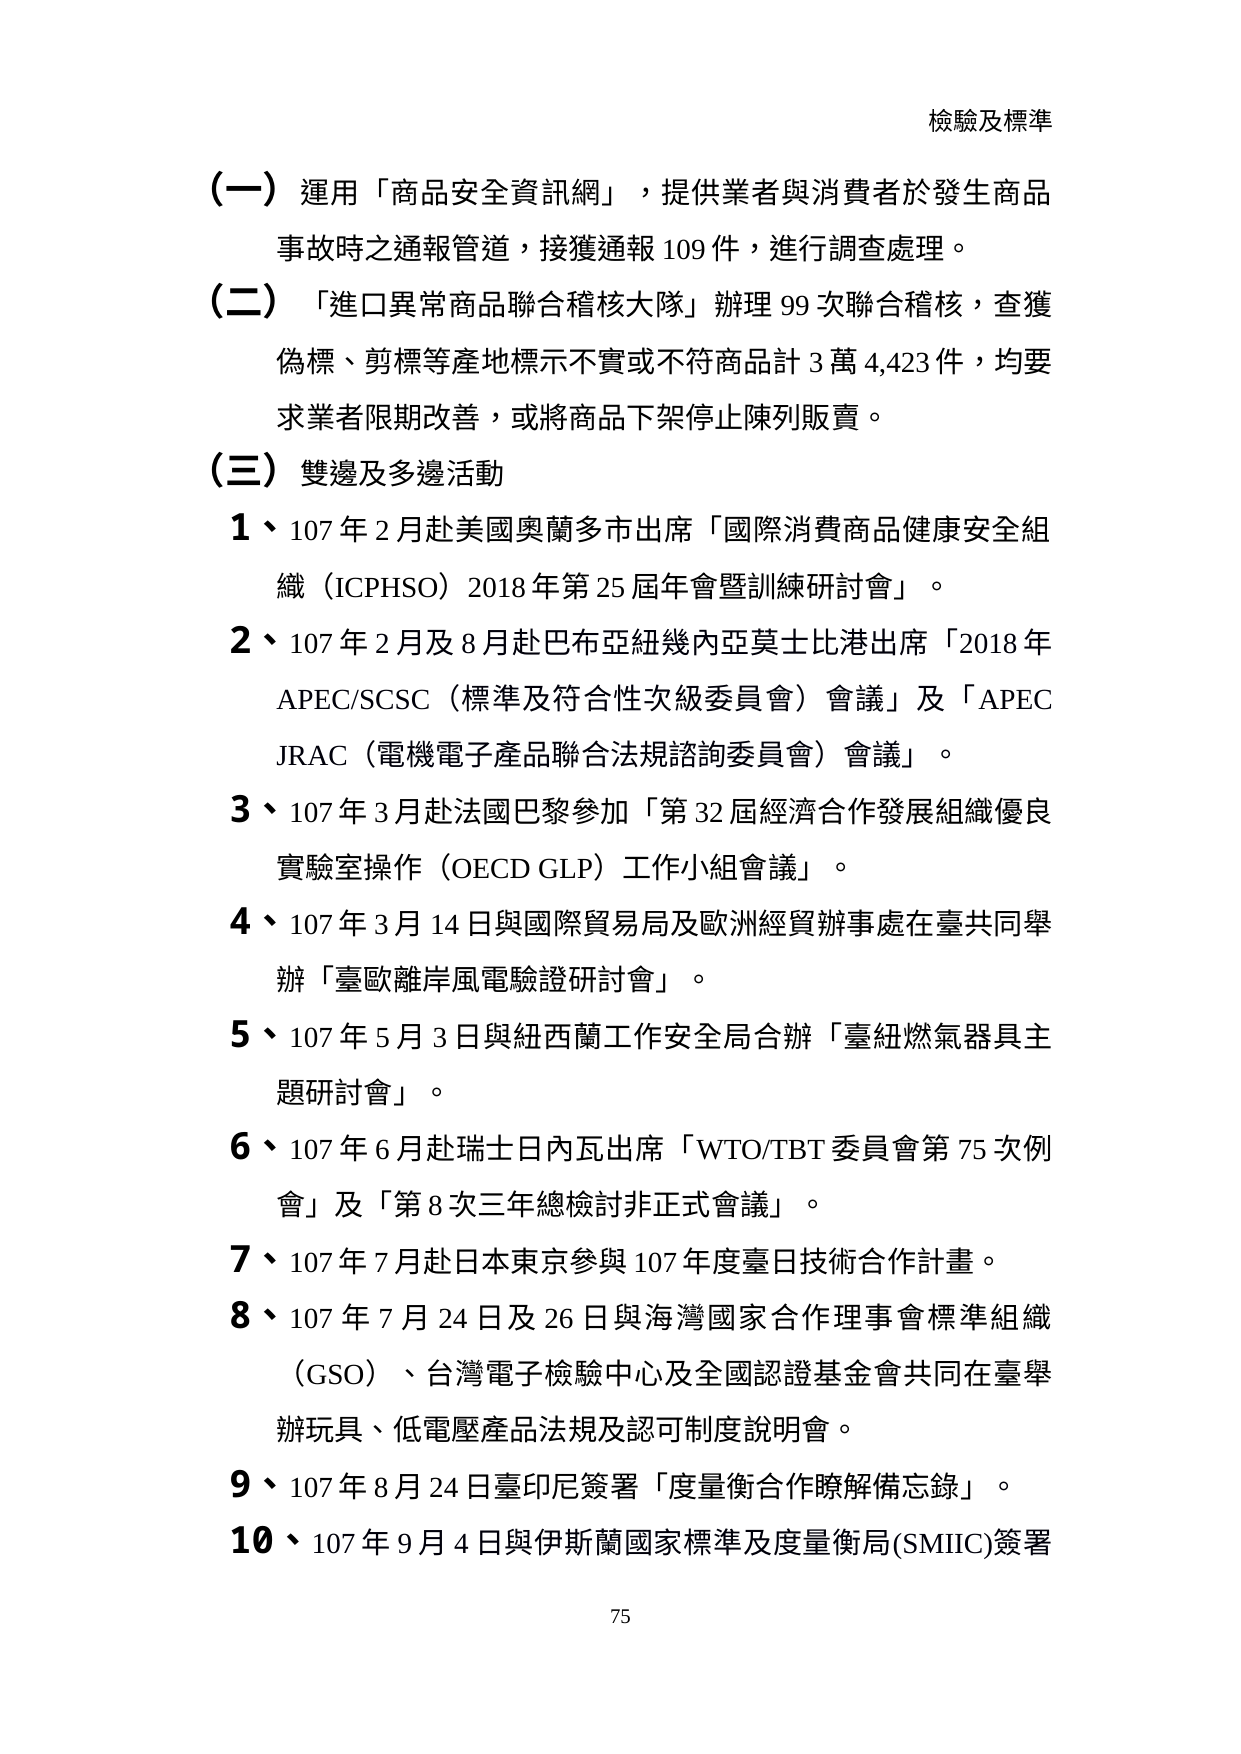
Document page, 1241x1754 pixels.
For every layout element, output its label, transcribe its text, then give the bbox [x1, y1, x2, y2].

list 107年9月4日與伊斯蘭國家標準及度量衡局(SMIIC)簽署 [229, 1508, 1053, 1564]
list 107年2月及8月赴巴布亞紐幾內亞莫士比港出席「2018年APEC/SCSC（標準及符合性次級委員會）會議」及「APEC JRAC（電機電子產品聯合法規諮詢委員會）會議」。 [229, 608, 1053, 777]
list 運用「商品安全資訊網」，提供業者與消費者於發生商品事故時之通報管道，接獲通報109件，進行調查處理。 [187, 158, 1053, 271]
list 107年2月赴美國奧蘭多市出席「國際消費商品健康安全組織（ICPHSO）2018年第25屆年會暨訓練研討會」。 [229, 496, 1053, 608]
list 107年5月3日與紐西蘭工作安全局合辦「臺紐燃氣器具主題研討會」。 [229, 1002, 1053, 1114]
list 107年3月赴法國巴黎參加「第32屆經濟合作發展組織優良實驗室操作（OECD GLP）工作小組會議」。 [229, 777, 1053, 889]
list 107年7月赴日本東京參與107年度臺日技術合作計畫。 [229, 1227, 1053, 1283]
list 107年6月赴瑞士日內瓦出席「WTO/TBT委員會第75次例會」及「第8次三年總檢討非正式會議」。 [229, 1114, 1053, 1227]
list 雙邊及多邊活動 [187, 439, 1053, 496]
list 107年3月14日與國際貿易局及歐洲經貿辦事處在臺共同舉辦「臺歐離岸風電驗證研討會」。 [229, 889, 1053, 1002]
list 107年7月24日及26日與海灣國家合作理事會標準組織（GSO）、台灣電子檢驗中心及全國認證基金會共同在臺舉辦玩具、低電壓產品法規及認可制度說明會。 [229, 1283, 1053, 1452]
list 107年8月24日臺印尼簽署「度量衡合作瞭解備忘錄」。 [229, 1452, 1053, 1508]
list 「進口異常商品聯合稽核大隊」辦理99次聯合稽核，查獲偽標、剪標等產地標示不實或不符商品計3萬4,423件，均要求業者限期改善，或將商品下架停止陳列販賣。 [187, 271, 1053, 439]
